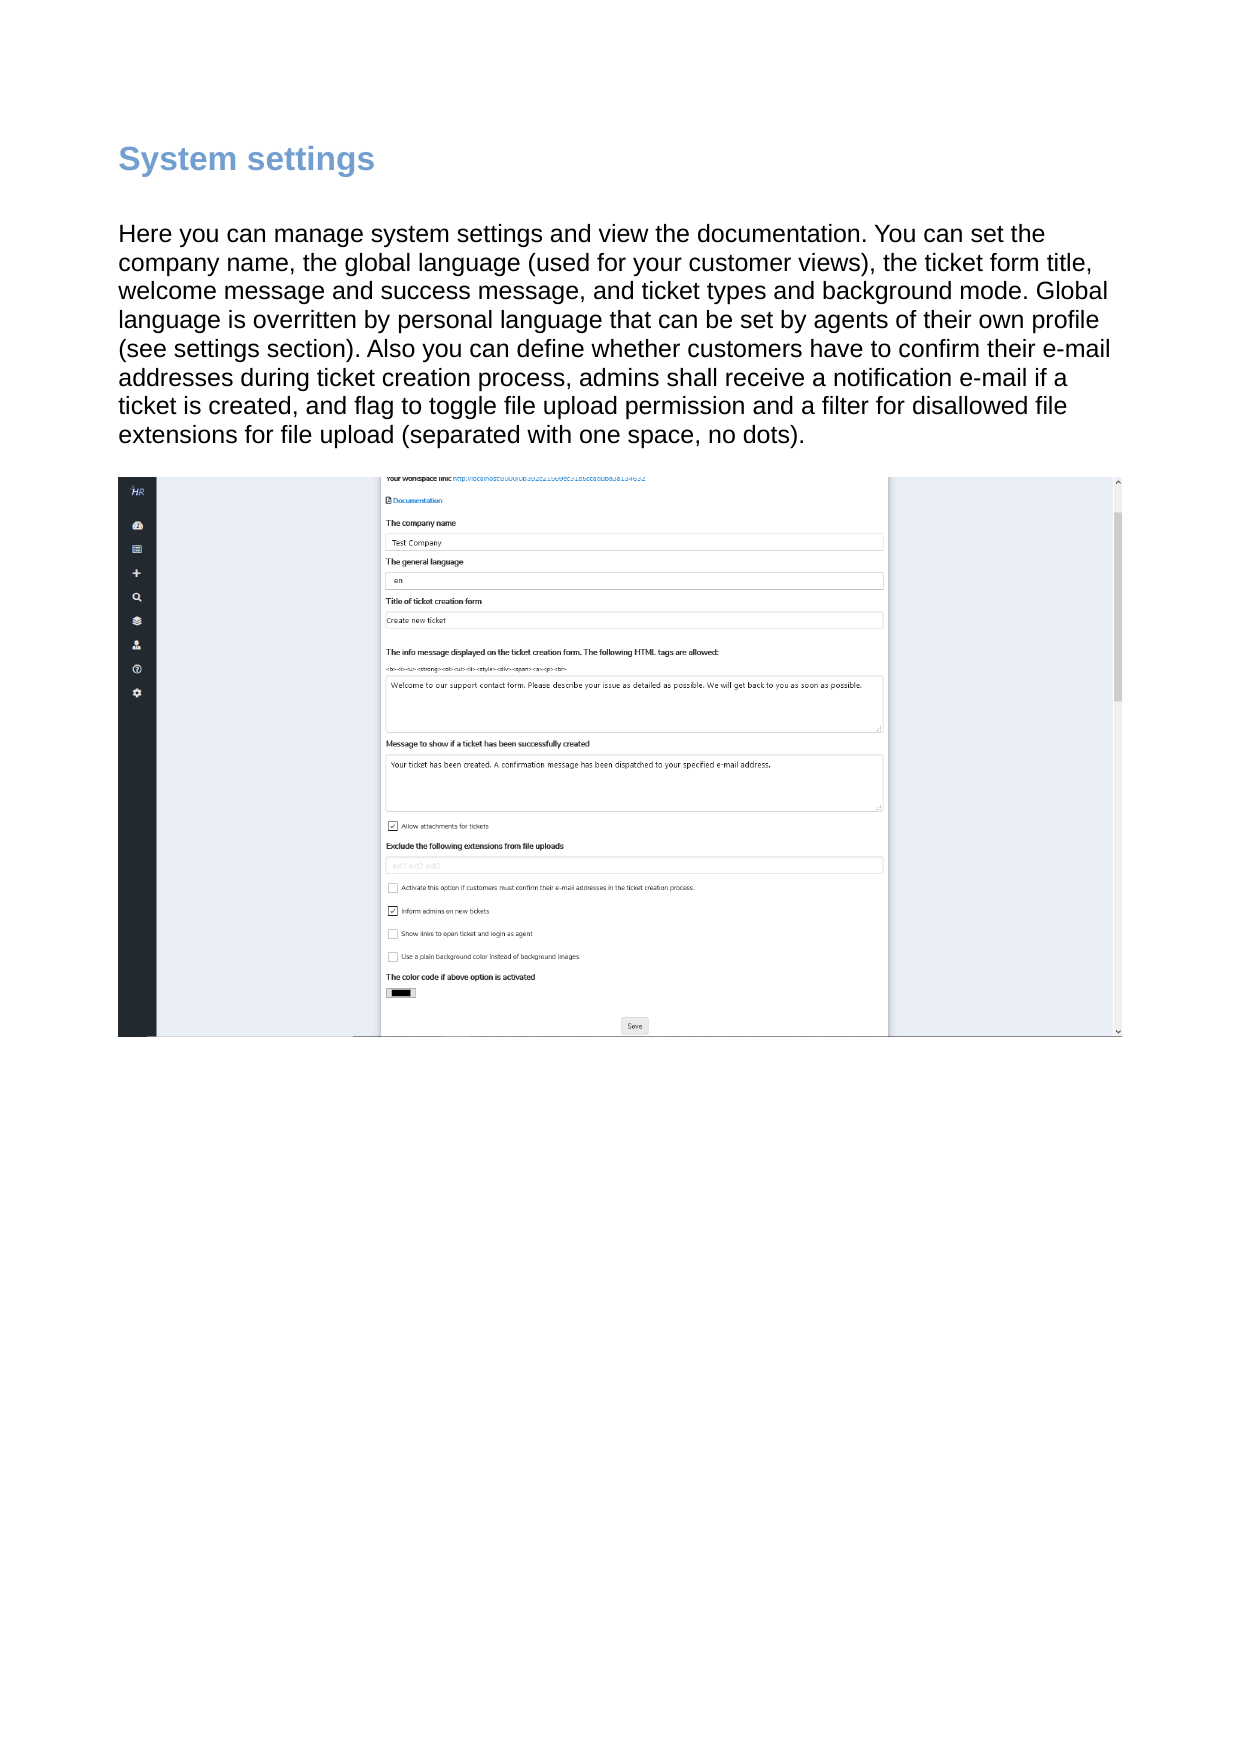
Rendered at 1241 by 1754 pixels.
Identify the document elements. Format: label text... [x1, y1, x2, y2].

text Here you can manage system settings and view the documentation. You can set the company name, the global language (used for your customer views), the ticket form title, welcome message and success message, and ticket types and background mode. Global language is overritten by personal language that can be set by agents of their own profile (see settings section). Also you can define whether customers have to confirm their e-mail addresses during ticket creation process, admins shall receive a notification e-mail if a ticket is created, and flag to toggle file upload permission and a filter for disallowed file extensions for file upload (separated with one space, no dots). [118, 219, 1122, 449]
subtitle System settings [118, 139, 1122, 178]
picture [118, 477, 1123, 1037]
